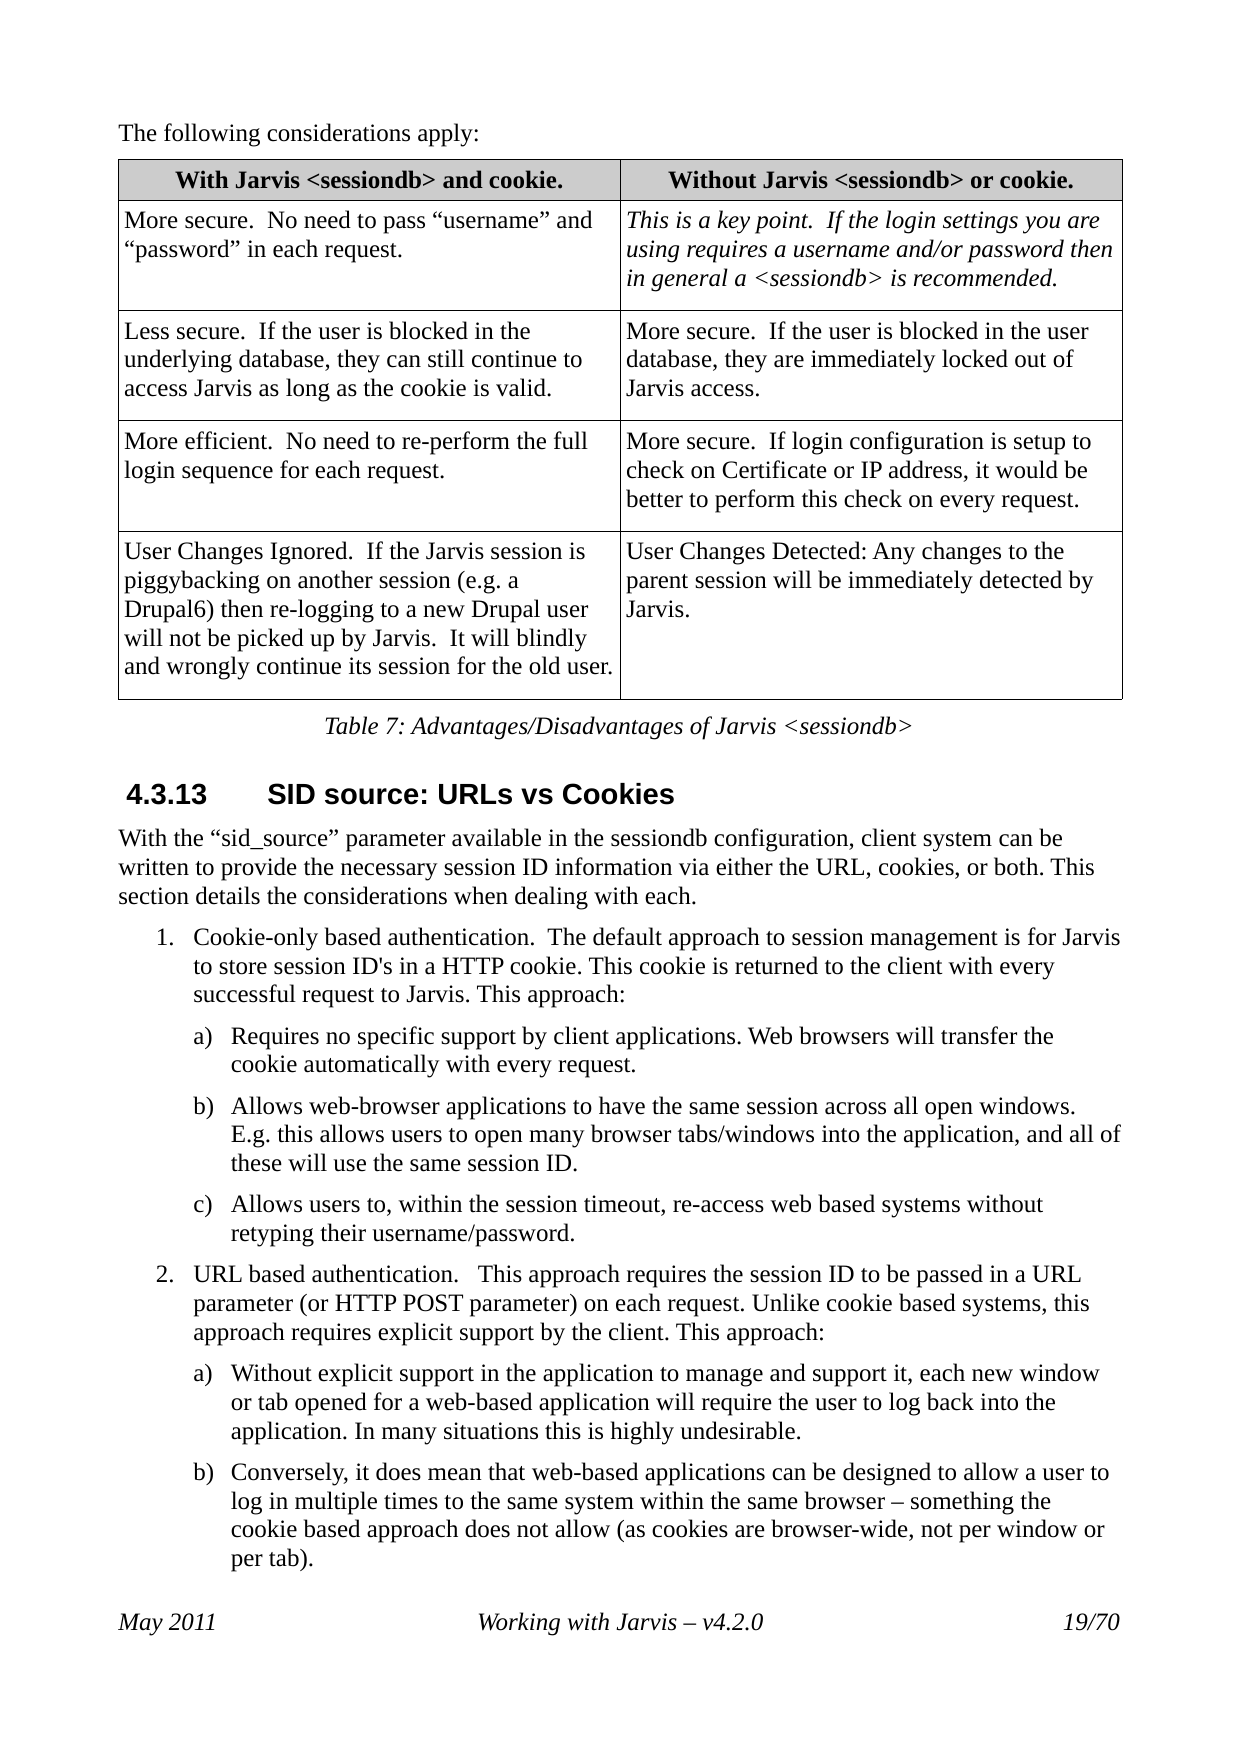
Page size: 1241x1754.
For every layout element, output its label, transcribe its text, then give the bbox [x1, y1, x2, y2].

list Without explicit support in the application to manage and support it, each new window or tab opened for a web-based application will require the user to log back into the application. In many situations this is highly undesirable. [193, 1358, 1122, 1444]
list Requires no specific support by client applications. Web browsers will transfer the cookie automatically with every request. [193, 1021, 1122, 1078]
text With the “sid_source” parameter available in the sessiondb configuration, client system can be written to provide the necessary session ID information via either the URL, cookies, or both. This section details the considerations when dealing with each. [118, 823, 1122, 909]
table_cell Less secure. If the user is blocked in the underlying database, they can still continue to access Jarvis as long as the cookie is valid. [119, 311, 620, 420]
list Allows web-browser applications to have the same session across all open windows. E.g. this allows users to open many browser tabs/windows into the application, and all of these will use the same session ID. [193, 1091, 1122, 1177]
table_cell This is a key point. If the login settings you are using requires a username and/or password then in general a <sessiondb> is recommended. [621, 201, 1122, 310]
table_cell More secure. No need to pass “username” and “password” in each request. [119, 201, 620, 310]
text The following considerations apply: [118, 118, 1122, 147]
table_cell More secure. If login configuration is setup to check on Certificate or IP address, it would be better to perform this check on every request. [621, 421, 1122, 531]
list Conversely, it does mean that web-based applications can be designed to allow a user to log in multiple times to the same system within the same browser – something the cookie based approach does not allow (as cookies are browser-wide, not per window or per tab). [193, 1457, 1122, 1572]
list Cookie-only based authentication. The default approach to session management is for Jarvis to store session ID's in a HTTP cookie. This cookie is returned to the client with every successful request to Jarvis. This approach: [156, 922, 1122, 1008]
table_cell User Changes Ignored. If the Jarvis session is piggybacking on another session (e.g. a Drupal6) then re-logging to a new Drupal user will not be picked up by Jarvis. It will blindly and wrongly continue its session for the old user. [119, 532, 620, 698]
table_cell User Changes Detected: Any changes to the parent session will be immediately detected by Jarvis. [621, 532, 1122, 698]
table_cell More efficient. No need to re-perform the full login sequence for each request. [119, 421, 620, 531]
table_cell More secure. If the user is blocked in the user database, they are immediately locked out of Jarvis access. [621, 311, 1122, 420]
text Table 7: Advantages/Disadvantages of Jarvis <sessiondb> [118, 711, 1122, 740]
list Allows users to, within the session timeout, re-access web based systems without retyping their username/password. [193, 1189, 1122, 1247]
list URL based authentication. This approach requires the session ID to be passed in a URL parameter (or HTTP POST parameter) on each request. Unlike cookie based systems, this approach requires explicit support by the client. This approach: [156, 1259, 1122, 1346]
table_header With Jarvis <sessiondb> and cookie. [119, 160, 620, 200]
subtitle SID source: URLs vs Cookies [118, 777, 1122, 811]
table_header Without Jarvis <sessiondb> or cookie. [621, 160, 1122, 200]
